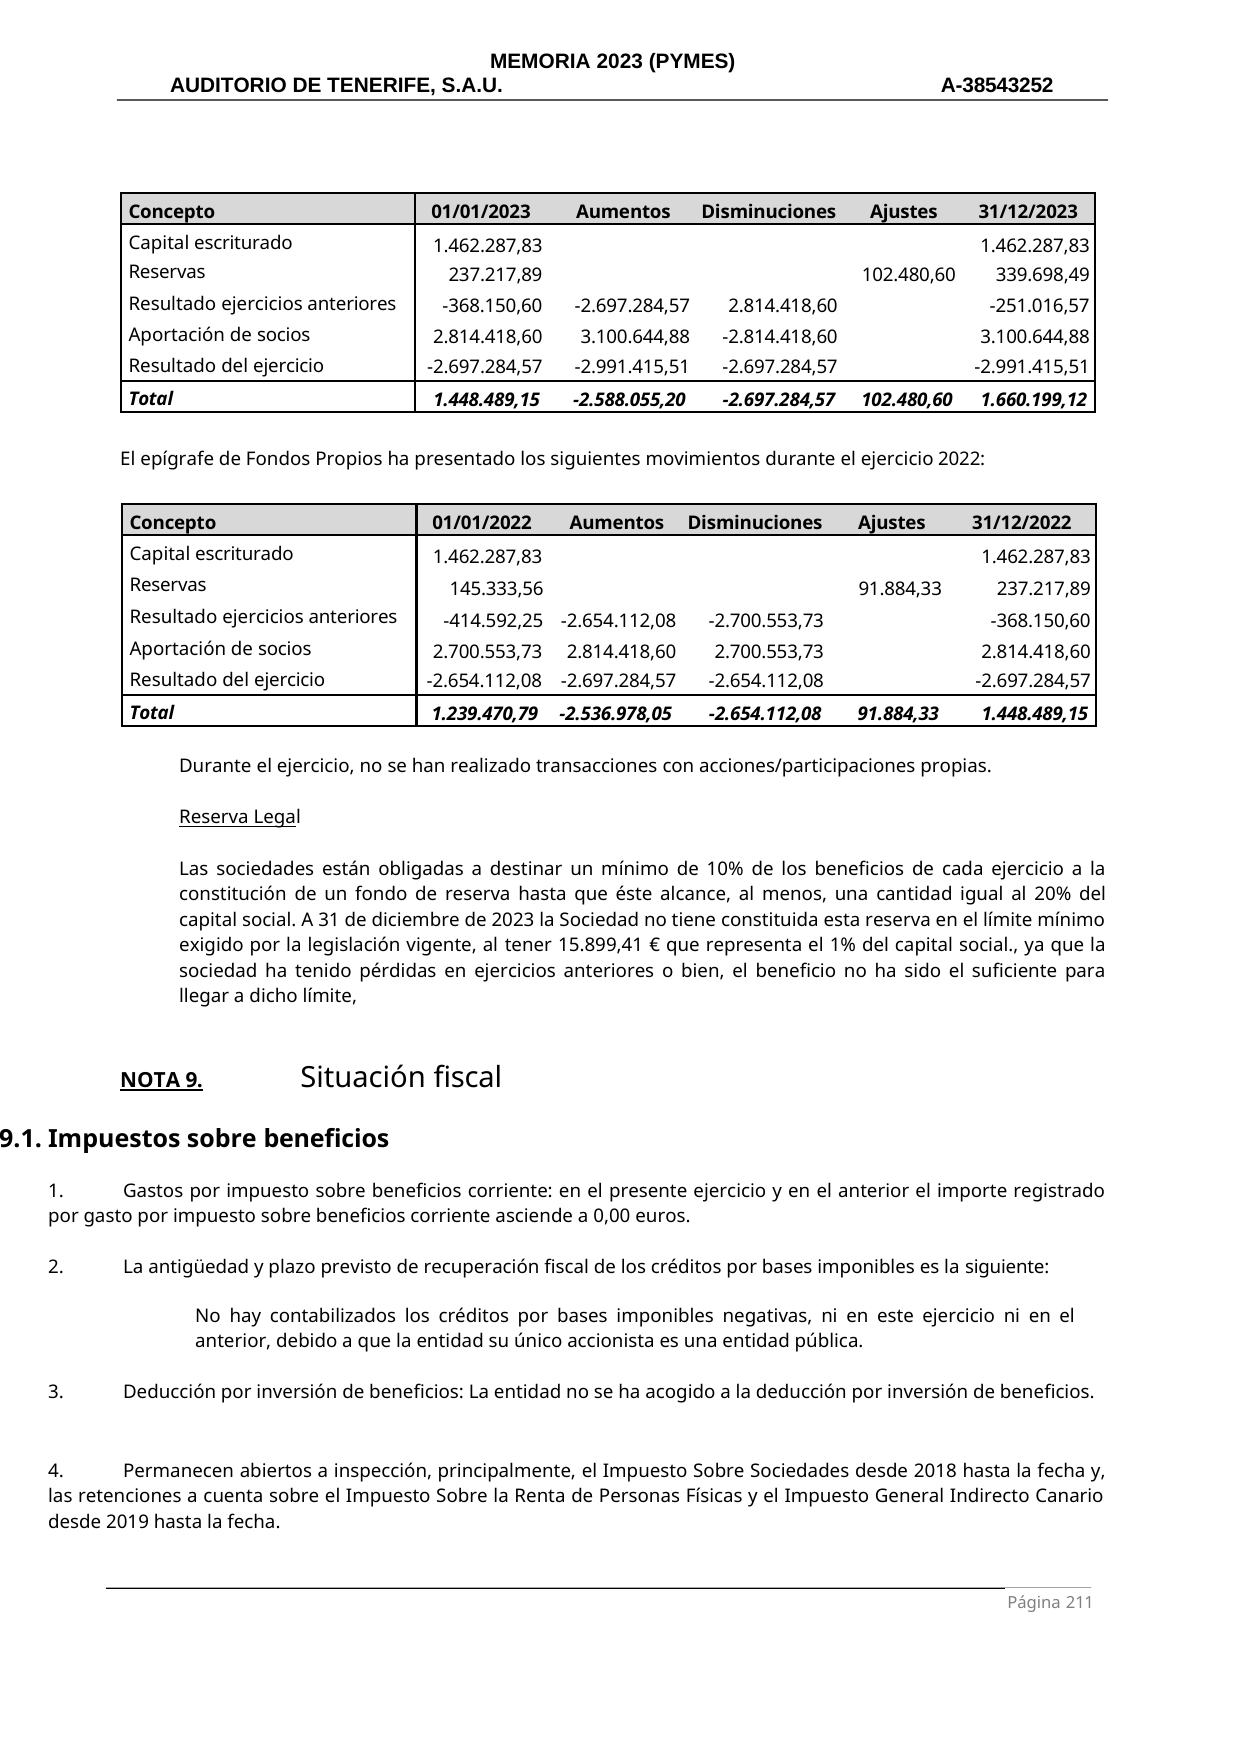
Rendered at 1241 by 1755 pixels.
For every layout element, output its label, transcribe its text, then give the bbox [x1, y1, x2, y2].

table_cell [848, 319, 963, 350]
table_cell -2.991.415,51 [556, 350, 697, 379]
table_cell [840, 633, 956, 664]
table_cell 1.448.489,15 [416, 382, 556, 411]
table_cell -2.697.284,57 [697, 382, 848, 411]
table_cell [848, 288, 963, 319]
table_cell 2.814.418,60 [416, 319, 556, 350]
table_header Disminuciones [683, 505, 840, 534]
table_cell Total [123, 696, 415, 725]
table_header Aumentos [556, 194, 697, 223]
table_cell -2.654.112,08 [549, 601, 683, 633]
list Gastos por impuesto sobre beneficios corriente: en el presente ejercicio y en el anterior el importe registrado por gasto por impuesto sobre beneficios corriente asciende a 0,00 euros. [48, 1177, 1106, 1228]
table_cell 1.448.489,15 [956, 696, 1095, 725]
table_cell 1.462.287,83 [416, 225, 556, 257]
table_cell 102.480,60 [848, 382, 963, 411]
table_header 01/01/2022 [418, 505, 549, 534]
table_cell 102.480,60 [848, 257, 963, 288]
table_cell -251.016,57 [963, 288, 1094, 319]
table_cell Total [122, 382, 414, 411]
table_cell [549, 569, 683, 601]
table_cell 1.462.287,83 [963, 225, 1094, 257]
table_cell -2.697.284,57 [416, 350, 556, 379]
table_cell 1.660.199,12 [963, 382, 1094, 411]
table_cell Resultado del ejercicio [122, 350, 414, 379]
text Las sociedades están obligadas a destinar un mínimo de 10% de los beneficios de cada ejercicio a la constitución de un fondo de reserva hasta que éste alcance, al menos, una cantidad igual al 20% del capital social. A 31 de diciembre de 2023 la Sociedad no tiene constituida esta reserva en el límite mínimo exigido por la legislación vigente, al tener 15.899,41 € que representa el 1% del capital social., ya que la sociedad ha tenido pérdidas en ejercicios anteriores o bien, el beneficio no ha sido el suficiente para llegar a dicho límite, [179, 855, 1106, 1008]
list La antigüedad y plazo previsto de recuperación fiscal de los créditos por bases imponibles es la siguiente: [48, 1254, 1106, 1279]
text El epígrafe de Fondos Propios ha presentado los siguientes movimientos durante el ejercicio 2022: [120, 445, 1224, 470]
table_cell [848, 225, 963, 257]
table_header 31/12/2023 [963, 194, 1094, 223]
table_cell Capital escriturado [122, 225, 414, 257]
table_cell 2.814.418,60 [956, 633, 1095, 664]
table_cell [549, 536, 683, 569]
table_cell [697, 257, 848, 288]
table_header Disminuciones [697, 194, 848, 223]
table_cell -2.654.112,08 [683, 664, 840, 693]
table_cell 91.884,33 [840, 569, 956, 601]
table_cell -2.536.978,05 [549, 696, 683, 725]
table_cell [683, 536, 840, 569]
table_cell -2.654.112,08 [683, 696, 840, 725]
table_cell Reservas [123, 569, 415, 601]
table_cell 2.814.418,60 [549, 633, 683, 664]
table_header Aumentos [549, 505, 683, 534]
table_cell -2.700.553,73 [683, 601, 840, 633]
table_cell [697, 225, 848, 257]
table_cell -2.697.284,57 [956, 664, 1095, 693]
table_header Ajustes [848, 194, 963, 223]
table_cell Resultado ejercicios anteriores [123, 601, 415, 633]
table_cell 1.462.287,83 [418, 536, 549, 569]
table_cell [556, 225, 697, 257]
table_cell Capital escriturado [123, 536, 415, 569]
table_cell 339.698,49 [963, 257, 1094, 288]
table_cell 3.100.644,88 [963, 319, 1094, 350]
table_cell -2.814.418,60 [697, 319, 848, 350]
table_header 01/01/2023 [416, 194, 556, 223]
table_cell 237.217,89 [416, 257, 556, 288]
table_cell 1.462.287,83 [956, 536, 1095, 569]
table_cell -368.150,60 [956, 601, 1095, 633]
table_cell [840, 664, 956, 693]
table_cell 2.700.553,73 [683, 633, 840, 664]
table_cell -414.592,25 [418, 601, 549, 633]
table_cell Aportación de socios [122, 319, 414, 350]
table_cell [840, 601, 956, 633]
table_cell [683, 569, 840, 601]
table_cell -2.697.284,57 [549, 664, 683, 693]
list Deducción por inversión de beneficios: La entidad no se ha acogido a la deducción por inversión de beneficios. [48, 1379, 1106, 1404]
table_cell Resultado del ejercicio [123, 664, 415, 693]
text NOTA 9. Situación fiscal [120, 1056, 1224, 1096]
table_cell -368.150,60 [416, 288, 556, 319]
text No hay contabilizados los créditos por bases imponibles negativas, ni en este ejercicio ni en el anterior, debido a que la entidad su único accionista es una entidad pública. [195, 1302, 1106, 1353]
table_cell -2.991.415,51 [963, 350, 1094, 379]
table_cell [848, 350, 963, 379]
table_header Concepto [122, 194, 414, 223]
table_cell 1.239.470,79 [418, 696, 549, 725]
table_header 31/12/2022 [956, 505, 1095, 534]
table_cell Resultado ejercicios anteriores [122, 288, 414, 319]
table_cell 2.814.418,60 [697, 288, 848, 319]
table_cell [840, 536, 956, 569]
table_cell Reservas [122, 257, 414, 288]
list Permanecen abiertos a inspección, principalmente, el Impuesto Sobre Sociedades desde 2018 hasta la fecha y, las retenciones a cuenta sobre el Impuesto Sobre la Renta de Personas Físicas y el Impuesto General Indirecto Canario desde 2019 hasta la fecha. [48, 1457, 1106, 1534]
table_cell -2.588.055,20 [556, 382, 697, 411]
list Impuestos sobre beneficios [0, 1120, 1224, 1154]
table_cell -2.654.112,08 [418, 664, 549, 693]
table_cell 3.100.644,88 [556, 319, 697, 350]
table_cell 145.333,56 [418, 569, 549, 601]
table_cell -2.697.284,57 [556, 288, 697, 319]
table_cell -2.697.284,57 [697, 350, 848, 379]
table_cell [556, 257, 697, 288]
table_cell 91.884,33 [840, 696, 956, 725]
table_cell 2.700.553,73 [418, 633, 549, 664]
table_header Ajustes [840, 505, 956, 534]
table_cell 237.217,89 [956, 569, 1095, 601]
text Durante el ejercicio, no se han realizado transacciones con acciones/participaciones propias. Reserva Legal [179, 753, 1037, 829]
table_header Concepto [123, 505, 415, 534]
table_cell Aportación de socios [123, 633, 415, 664]
